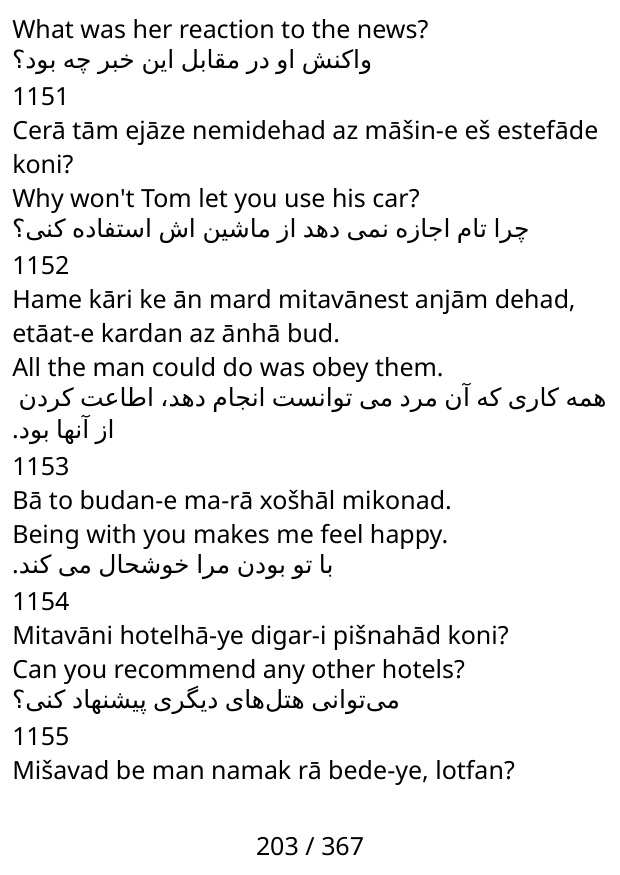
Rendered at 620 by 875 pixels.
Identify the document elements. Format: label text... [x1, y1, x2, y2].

text What was her reaction to the news? [12, 12, 607, 46]
text می‌توانی هتل‌های دیگری پیشنهاد کنی؟ [12, 686, 607, 718]
text Why won't Tom let you use his car? [12, 181, 607, 215]
text Mi‌tavāni hotel‌hā-ye digar-i pišnahād koni? [12, 618, 607, 652]
text All the man could do was obey them. [12, 350, 607, 384]
text 1155 [12, 718, 607, 753]
text همه کاری که آن مرد می توانست انجام دهد، اطاعت کردن از آنها بود. [12, 384, 607, 449]
text Bā to budan-e ma-rā xošhāl mi‌konad. [12, 483, 607, 517]
text Cerā tām ejāze nemi‌dehad az māšin-e eš estefāde koni? [12, 113, 607, 181]
text واکنش او در مقابل این خبر چه بود؟ [12, 46, 607, 79]
text 1152 [12, 247, 607, 282]
text 1151 [12, 79, 607, 113]
text با تو بودن مرا خوشحال می کند. [12, 551, 607, 584]
text 1154 [12, 584, 607, 618]
text چرا تام اجازه نمی دهد از ماشین اش استفاده کنی؟ [12, 215, 607, 247]
text Mi‌šavad be man namak rā bede‌-ye, lotfan? [12, 753, 607, 787]
text Can you recommend any other hotels? [12, 652, 607, 686]
text 1153 [12, 449, 607, 483]
text Being with you makes me feel happy. [12, 517, 607, 551]
text Hame kāri ke ān mard mi‌tavānest anjām dehad, etāat-e kardan az ānhā bud. [12, 282, 607, 350]
